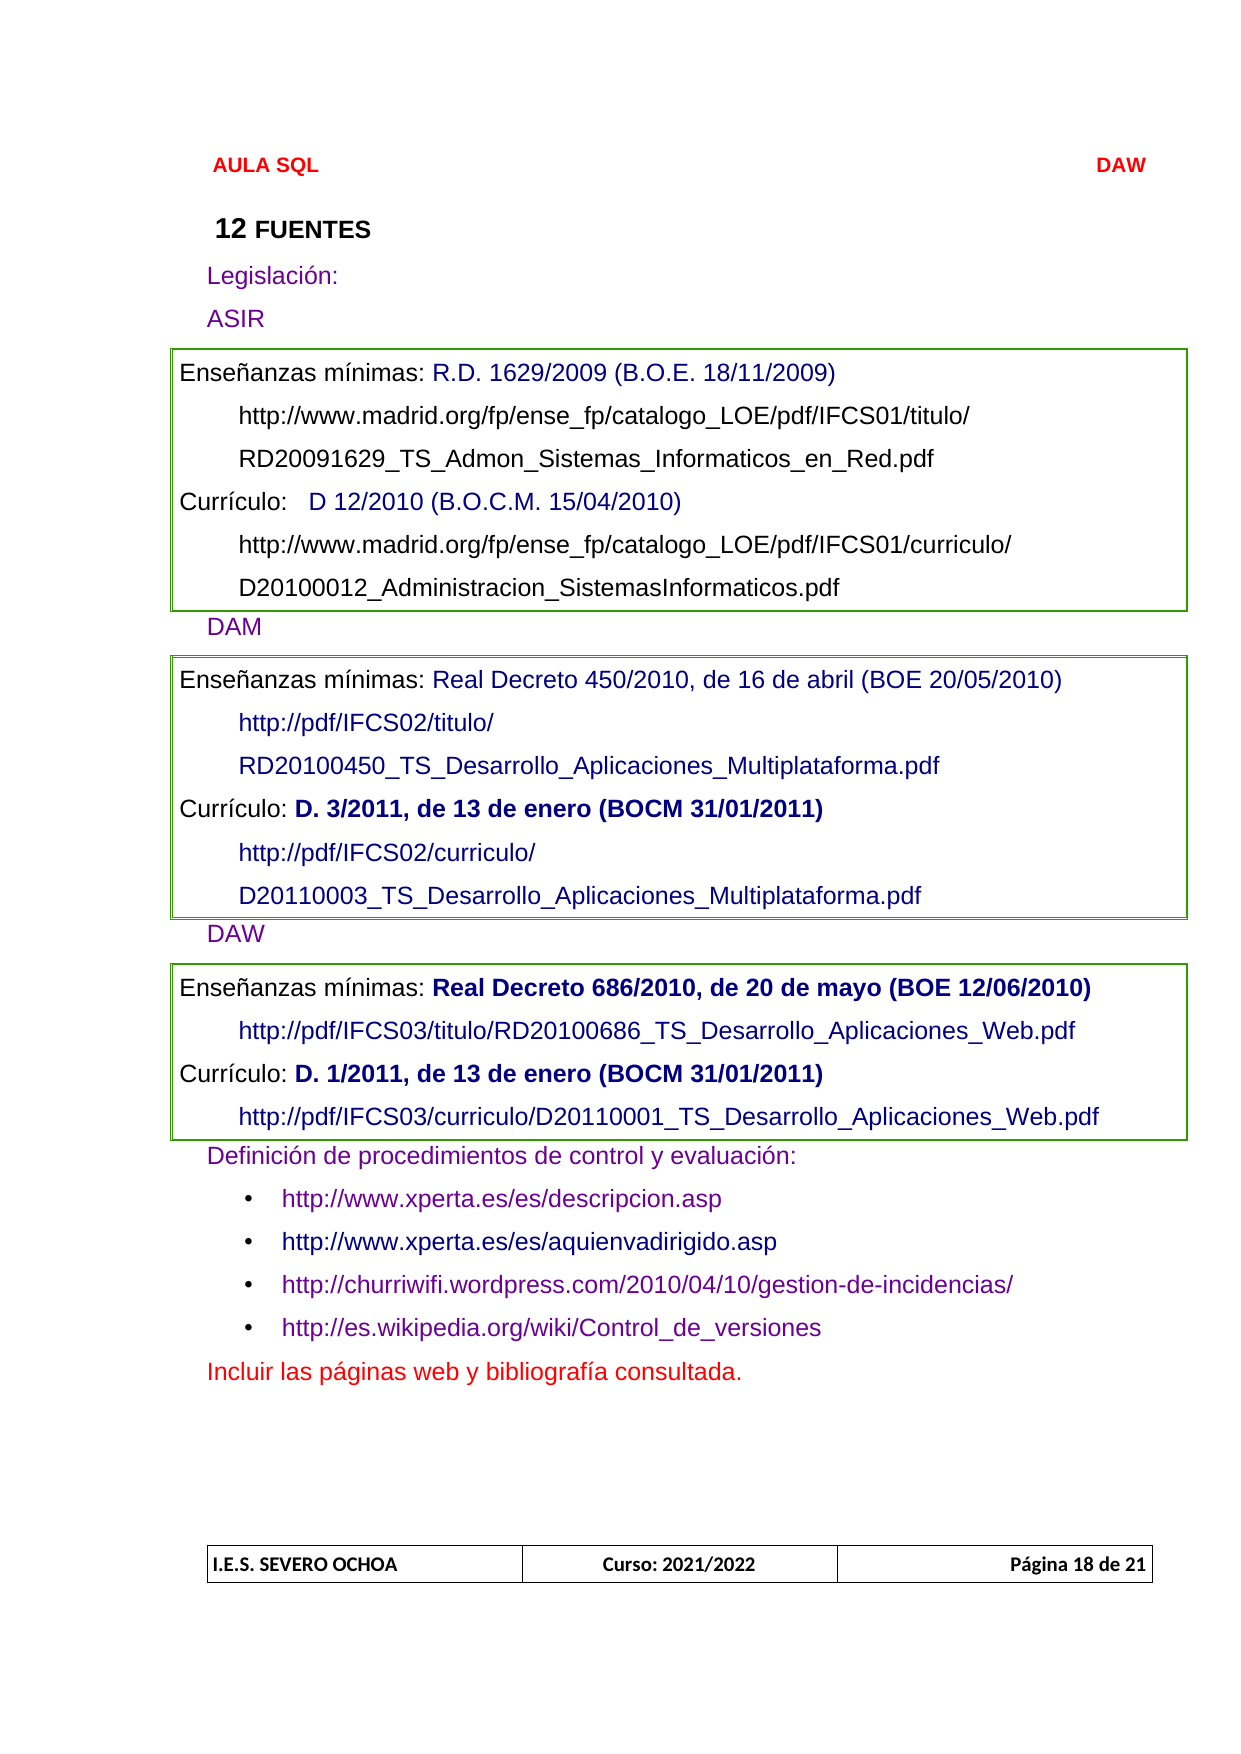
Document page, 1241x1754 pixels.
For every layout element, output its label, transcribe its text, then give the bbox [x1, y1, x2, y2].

table_header Enseñanzas mínimas: Real Decreto 450/2010, de 16 de abril (BOE 20/05/2010) http://pdf/IFCS02/titulo/RD20100450_TS_Desarrollo_Aplicaciones_Multiplataforma.pdf Currículo: D. 3/2011, de 13 de enero (BOCM 31/01/2011) http://pdf/IFCS02/curriculo/D20110003_TS_Desarrollo_Aplicaciones_Multiplataforma.pdf [173, 658, 1186, 917]
table_header Enseñanzas mínimas: R.D. 1629/2009 (B.O.E. 18/11/2009) http://www.madrid.org/fp/ense_fp/catalogo_LOE/pdf/IFCS01/titulo/RD20091629_TS_Admon_Sistemas_Informaticos_en_Red.pdf Currículo: D 12/2010 (B.O.C.M. 15/04/2010) http://www.madrid.org/fp/ense_fp/catalogo_LOE/pdf/IFCS01/curriculo/D20100012_Administracion_SistemasInformaticos.pdf [173, 350, 1186, 610]
text DAW [169, 919, 1152, 948]
text ASIR [169, 304, 1152, 333]
text DAM [169, 612, 1152, 641]
list http://www.xperta.es/es/descripcion.asp [244, 1184, 1152, 1213]
table_header Enseñanzas mínimas: Real Decreto 686/2010, de 20 de mayo (BOE 12/06/2010) http://pdf/IFCS03/titulo/RD20100686_TS_Desarrollo_Aplicaciones_Web.pdf Currículo: D. 1/2011, de 13 de enero (BOCM 31/01/2011) http://pdf/IFCS03/curriculo/D20110001_TS_Desarrollo_Aplicaciones_Web.pdf [173, 965, 1186, 1138]
text Legislación: [169, 261, 1152, 290]
list http://www.xperta.es/es/aquienvadirigido.asp [244, 1227, 1152, 1256]
list http://es.wikipedia.org/wiki/Control_de_versiones [244, 1313, 1152, 1342]
text Definición de procedimientos de control y evaluación: [169, 1141, 1152, 1169]
list http://churriwifi.wordpress.com/2010/04/10/gestion-de-incidencias/ [244, 1270, 1152, 1299]
subtitle FUENTES [207, 212, 1152, 245]
list Incluir las páginas web y bibliografía consultada. [169, 1357, 1152, 1385]
